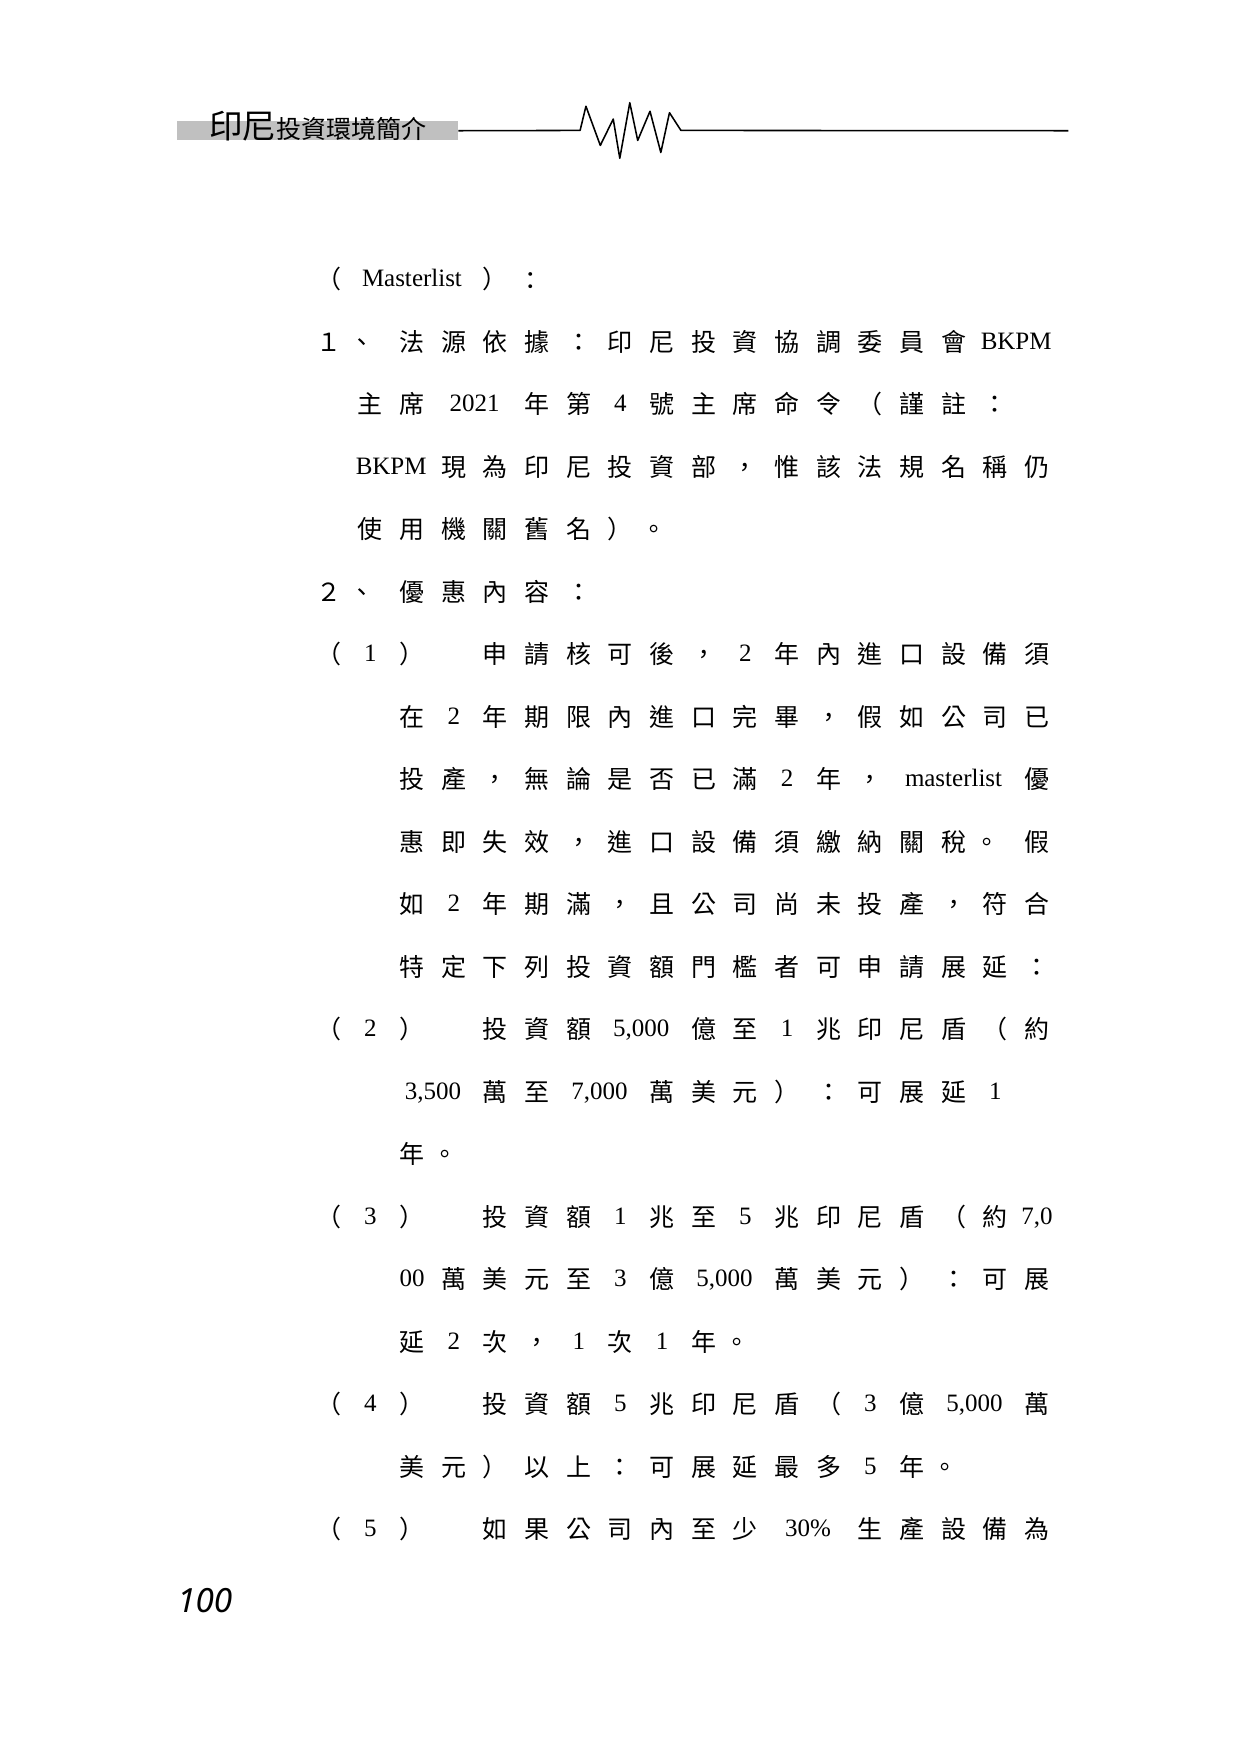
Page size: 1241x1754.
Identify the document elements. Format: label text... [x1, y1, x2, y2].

text １、法源依據：印尼投資協調委員會BKPM主席2021年第4號主席命令（謹註：BKPM現為印尼投資部，惟該法規名稱仍使用機關舊名）。 [281, 299, 1058, 549]
text （3） 投資額1兆至5兆印尼盾（約7,000萬美元至3億5,000萬美元）：可展延2次，1次1年。 [306, 1174, 1058, 1361]
text （Masterlist）： [207, 236, 1058, 299]
text （5） 如果公司內至少30%生產設備為 [306, 1486, 1058, 1549]
text （4） 投資額5兆印尼盾（3億5,000萬美元）以上：可展延最多5年。 [306, 1361, 1058, 1486]
text （1） 申請核可後，2年內進口設備須在2年期限內進口完畢，假如公司已投產，無論是否已滿2年，masterlist優惠即失效，進口設備須繳納關稅。假如2年期滿，且公司尚未投產，符合特定下列投資額門檻者可申請展延： [306, 611, 1058, 986]
text （2） 投資額5,000億至1兆印尼盾（約3,500萬至7,000萬美元）：可展延1年。 [306, 986, 1058, 1174]
text ２、優惠內容： [281, 549, 1058, 611]
